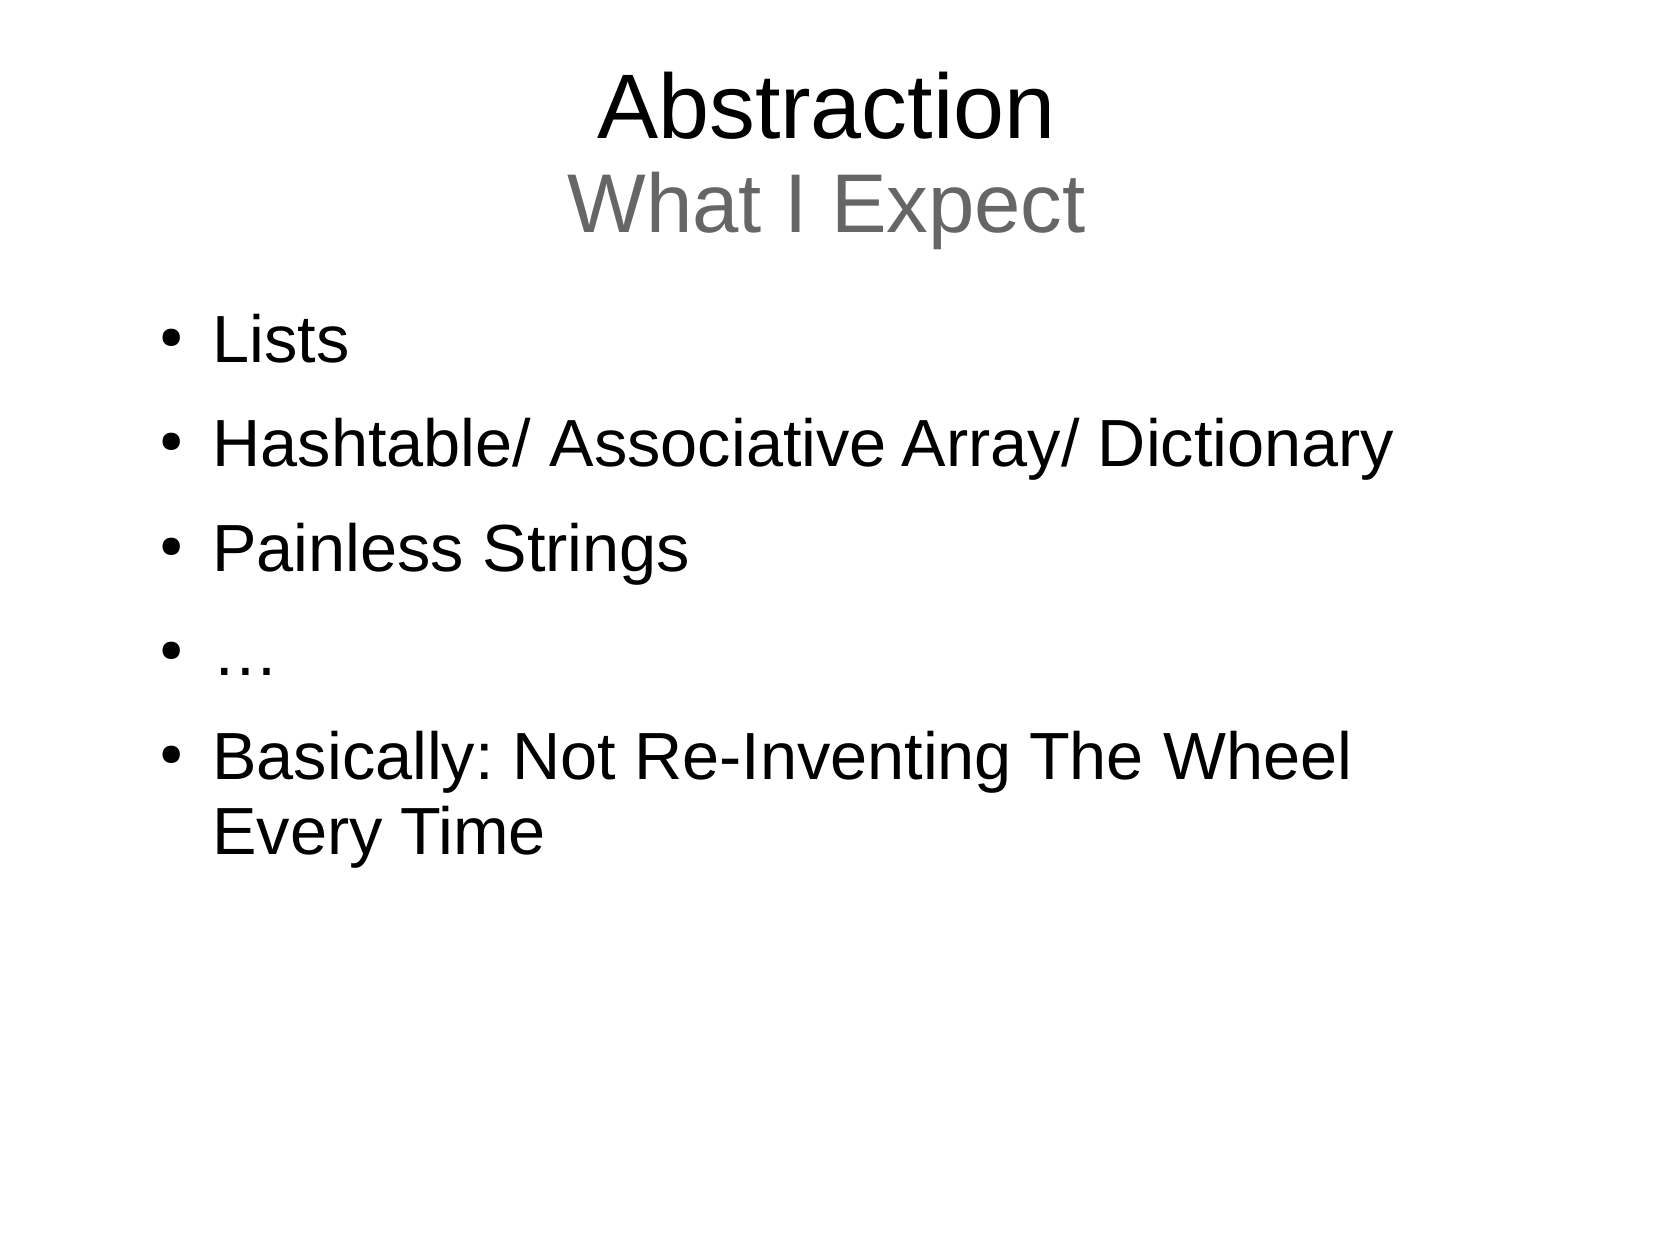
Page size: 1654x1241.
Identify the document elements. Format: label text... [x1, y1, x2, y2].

list Lists Hashtable/ Associative Array/ Dictionary Painless Strings … Basically: Not Re-Inventing The Wheel Every Time [141, 302, 1501, 1022]
title Abstraction What I Expect [82, 49, 1571, 257]
